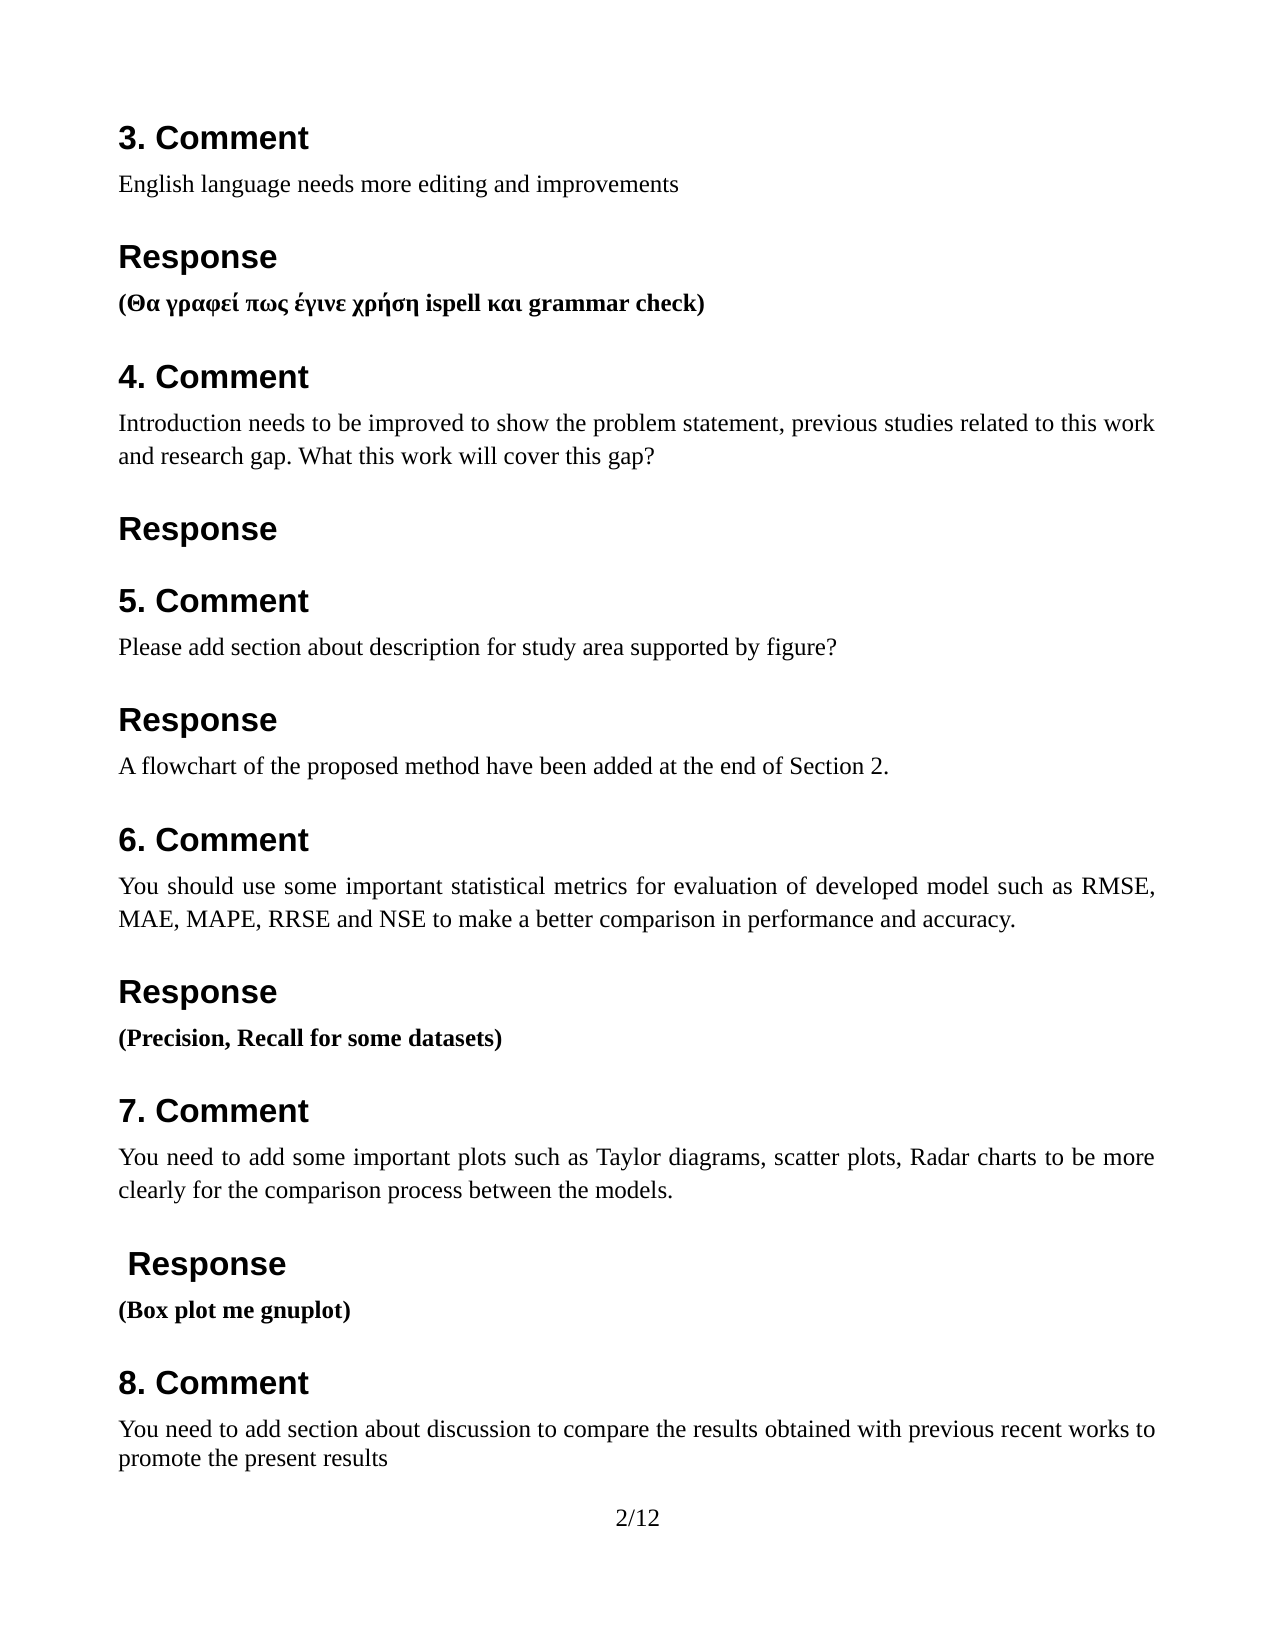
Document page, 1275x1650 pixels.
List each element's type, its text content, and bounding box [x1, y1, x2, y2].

text English language needs more editing and improvements [118, 169, 1157, 198]
subtitle 7. Comment [118, 1092, 1157, 1130]
text Please add section about description for study area supported by figure? [118, 632, 1157, 661]
subtitle 8. Comment [118, 1363, 1157, 1402]
subtitle 3. Comment [118, 118, 1157, 157]
text A flowchart of the proposed method have been added at the end of Section 2. [118, 751, 1157, 780]
subtitle 6. Comment [118, 820, 1157, 858]
text You need to add section about discussion to compare the results obtained with previous recent works to promote the present results [118, 1414, 1157, 1472]
subtitle 5. Comment [118, 581, 1157, 619]
text Introduction needs to be improved to show the problem statement, previous studies related to this work and research gap. What this work will cover this gap? [118, 408, 1157, 469]
text (Precision, Recall for some datasets) [118, 1023, 1157, 1052]
text You need to add some important plots such as Taylor diagrams, scatter plots, Radar charts to be more clearly for the comparison process between the models. [118, 1142, 1157, 1204]
text You should use some important statistical metrics for evaluation of developed model such as RMSE, MAE, MAPE, RRSE and NSE to make a better comparison in performance and accuracy. [118, 871, 1157, 932]
subtitle Response [118, 1244, 1157, 1282]
text (Θα γραφεί πως έγινε χρήση ispell και grammar check) [118, 288, 1157, 317]
subtitle Response [118, 509, 1157, 548]
subtitle Response [118, 972, 1157, 1011]
subtitle Response [118, 237, 1157, 276]
subtitle Response [118, 700, 1157, 739]
text (Box plot me gnuplot) [118, 1295, 1157, 1324]
subtitle 4. Comment [118, 357, 1157, 395]
